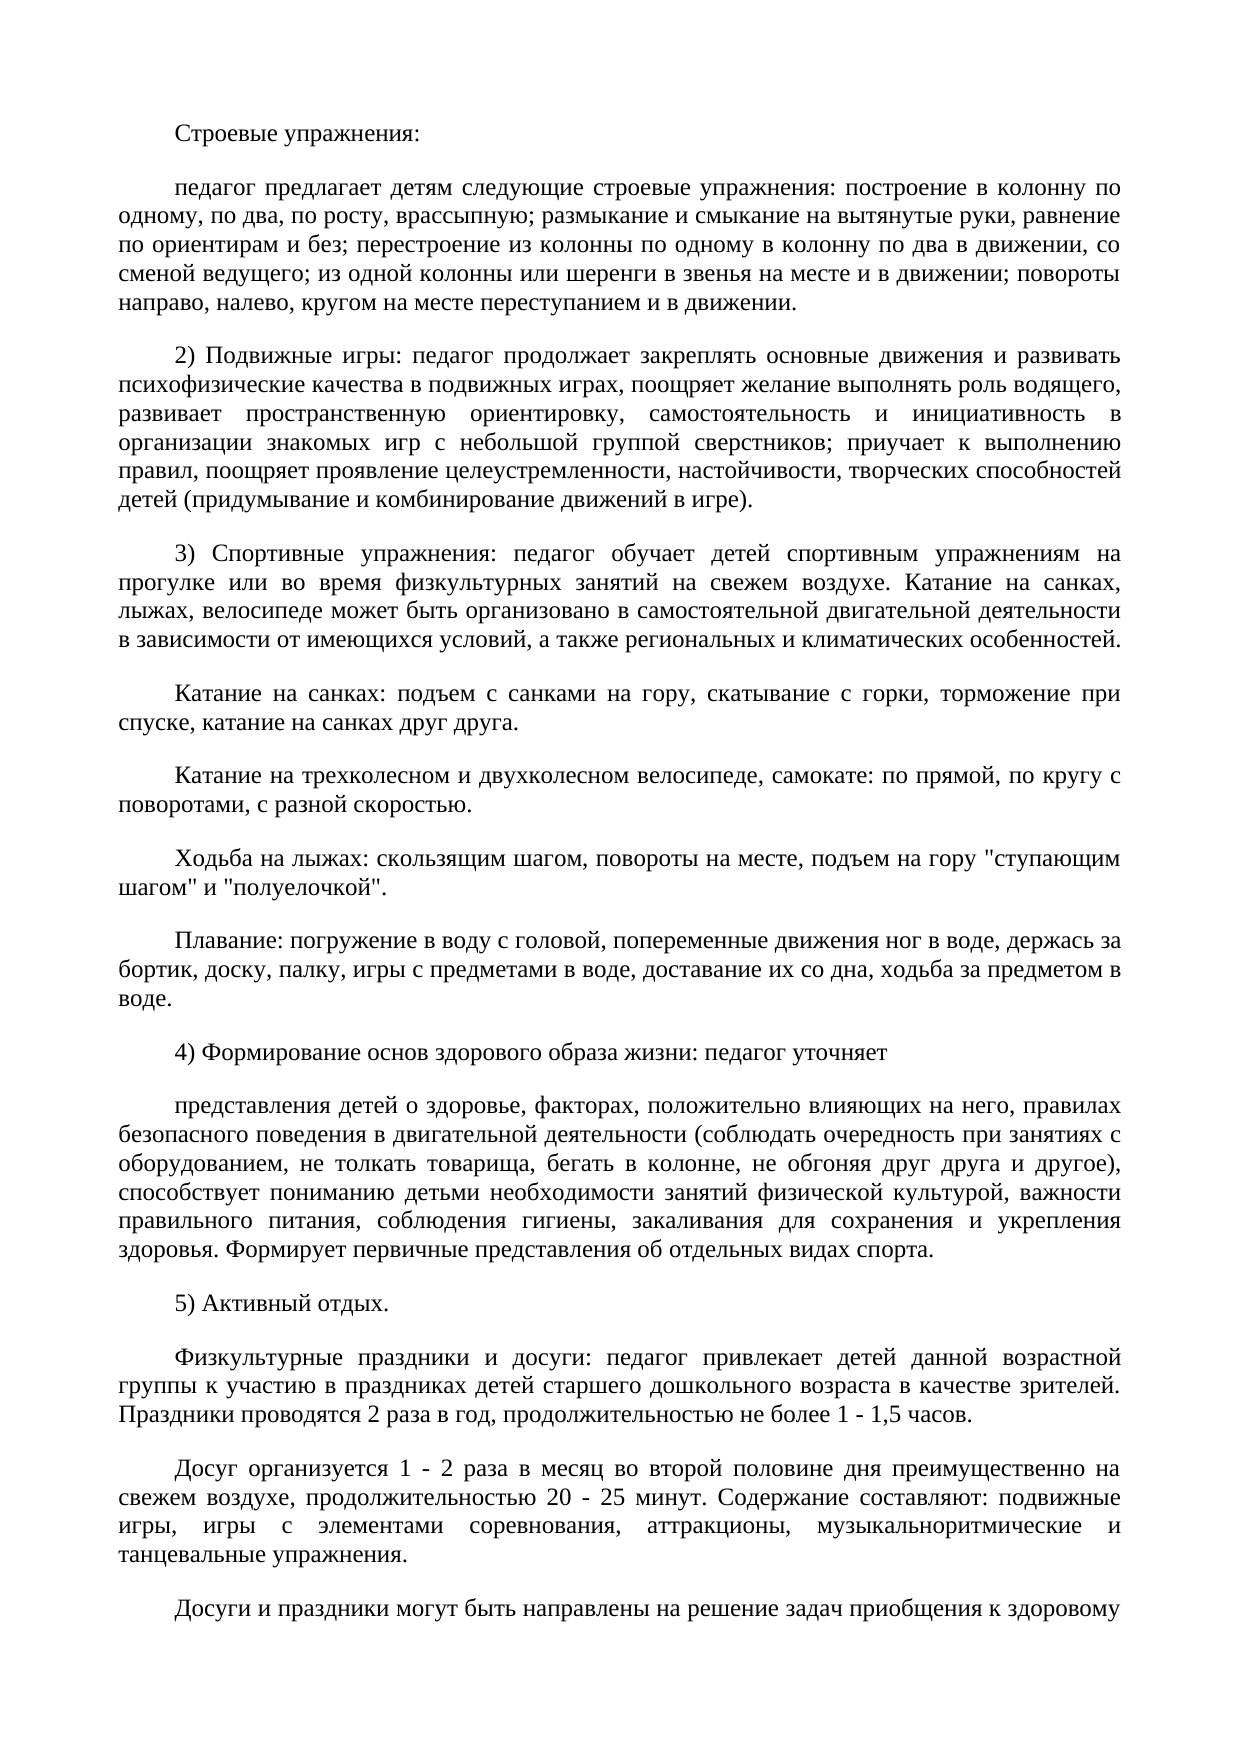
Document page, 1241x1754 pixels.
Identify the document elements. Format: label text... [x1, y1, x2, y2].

text 5) Активный отдых. [118, 1288, 1122, 1317]
text Досуги и праздники могут быть направлены на решение задач приобщения к здоровому [118, 1593, 1122, 1622]
text Строевые упражнения: [118, 118, 1122, 147]
text Физкультурные праздники и досуги: педагог привлекает детей данной возрастной группы к участию в праздниках детей старшего дошкольного возраста в качестве зрителей. Праздники проводятся 2 раза в год, продолжительностью не более 1 - 1,5 часов. [118, 1342, 1122, 1428]
text Ходьба на лыжах: скользящим шагом, повороты на месте, подъем на гору "ступающим шагом" и "полуелочкой". [118, 843, 1122, 901]
text 4) Формирование основ здорового образа жизни: педагог уточняет [118, 1037, 1122, 1066]
text Досуг организуется 1 - 2 раза в месяц во второй половине дня преимущественно на свежем воздухе, продолжительностью 20 - 25 минут. Содержание составляют: подвижные игры, игры с элементами соревнования, аттракционы, музыкальноритмические и танцевальные упражнения. [118, 1453, 1122, 1568]
text 2) Подвижные игры: педагог продолжает закреплять основные движения и развивать психофизические качества в подвижных играх, поощряет желание выполнять роль водящего, развивает пространственную ориентировку, самостоятельность и инициативность в организации знакомых игр с небольшой группой сверстников; приучает к выполнению правил, поощряет проявление целеустремленности, настойчивости, творческих способностей детей (придумывание и комбинирование движений в игре). [118, 341, 1122, 513]
text педагог предлагает детям следующие строевые упражнения: построение в колонну по одному, по два, по росту, врассыпную; размыкание и смыкание на вытянутые руки, равнение по ориентирам и без; перестроение из колонны по одному в колонну по два в движении, со сменой ведущего; из одной колонны или шеренги в звенья на месте и в движении; повороты направо, налево, кругом на месте переступанием и в движении. [118, 172, 1122, 316]
text представления детей о здоровье, факторах, положительно влияющих на него, правилах безопасного поведения в двигательной деятельности (соблюдать очередность при занятиях с оборудованием, не толкать товарища, бегать в колонне, не обгоняя друг друга и другое), способствует пониманию детьми необходимости занятий физической культурой, важности правильного питания, соблюдения гигиены, закаливания для сохранения и укрепления здоровья. Формирует первичные представления об отдельных видах спорта. [118, 1091, 1122, 1263]
text 3) Спортивные упражнения: педагог обучает детей спортивным упражнениям на прогулке или во время физкультурных занятий на свежем воздухе. Катание на санках, лыжах, велосипеде может быть организовано в самостоятельной двигательной деятельности в зависимости от имеющихся условий, а также региональных и климатических особенностей. [118, 538, 1122, 653]
text Катание на трехколесном и двухколесном велосипеде, самокате: по прямой, по кругу с поворотами, с разной скоростью. [118, 761, 1122, 818]
text Катание на санках: подъем с санками на гору, скатывание с горки, торможение при спуске, катание на санках друг друга. [118, 678, 1122, 736]
text Плавание: погружение в воду с головой, попеременные движения ног в воде, держась за бортик, доску, палку, игры с предметами в воде, доставание их со дна, ходьба за предметом в воде. [118, 926, 1122, 1012]
